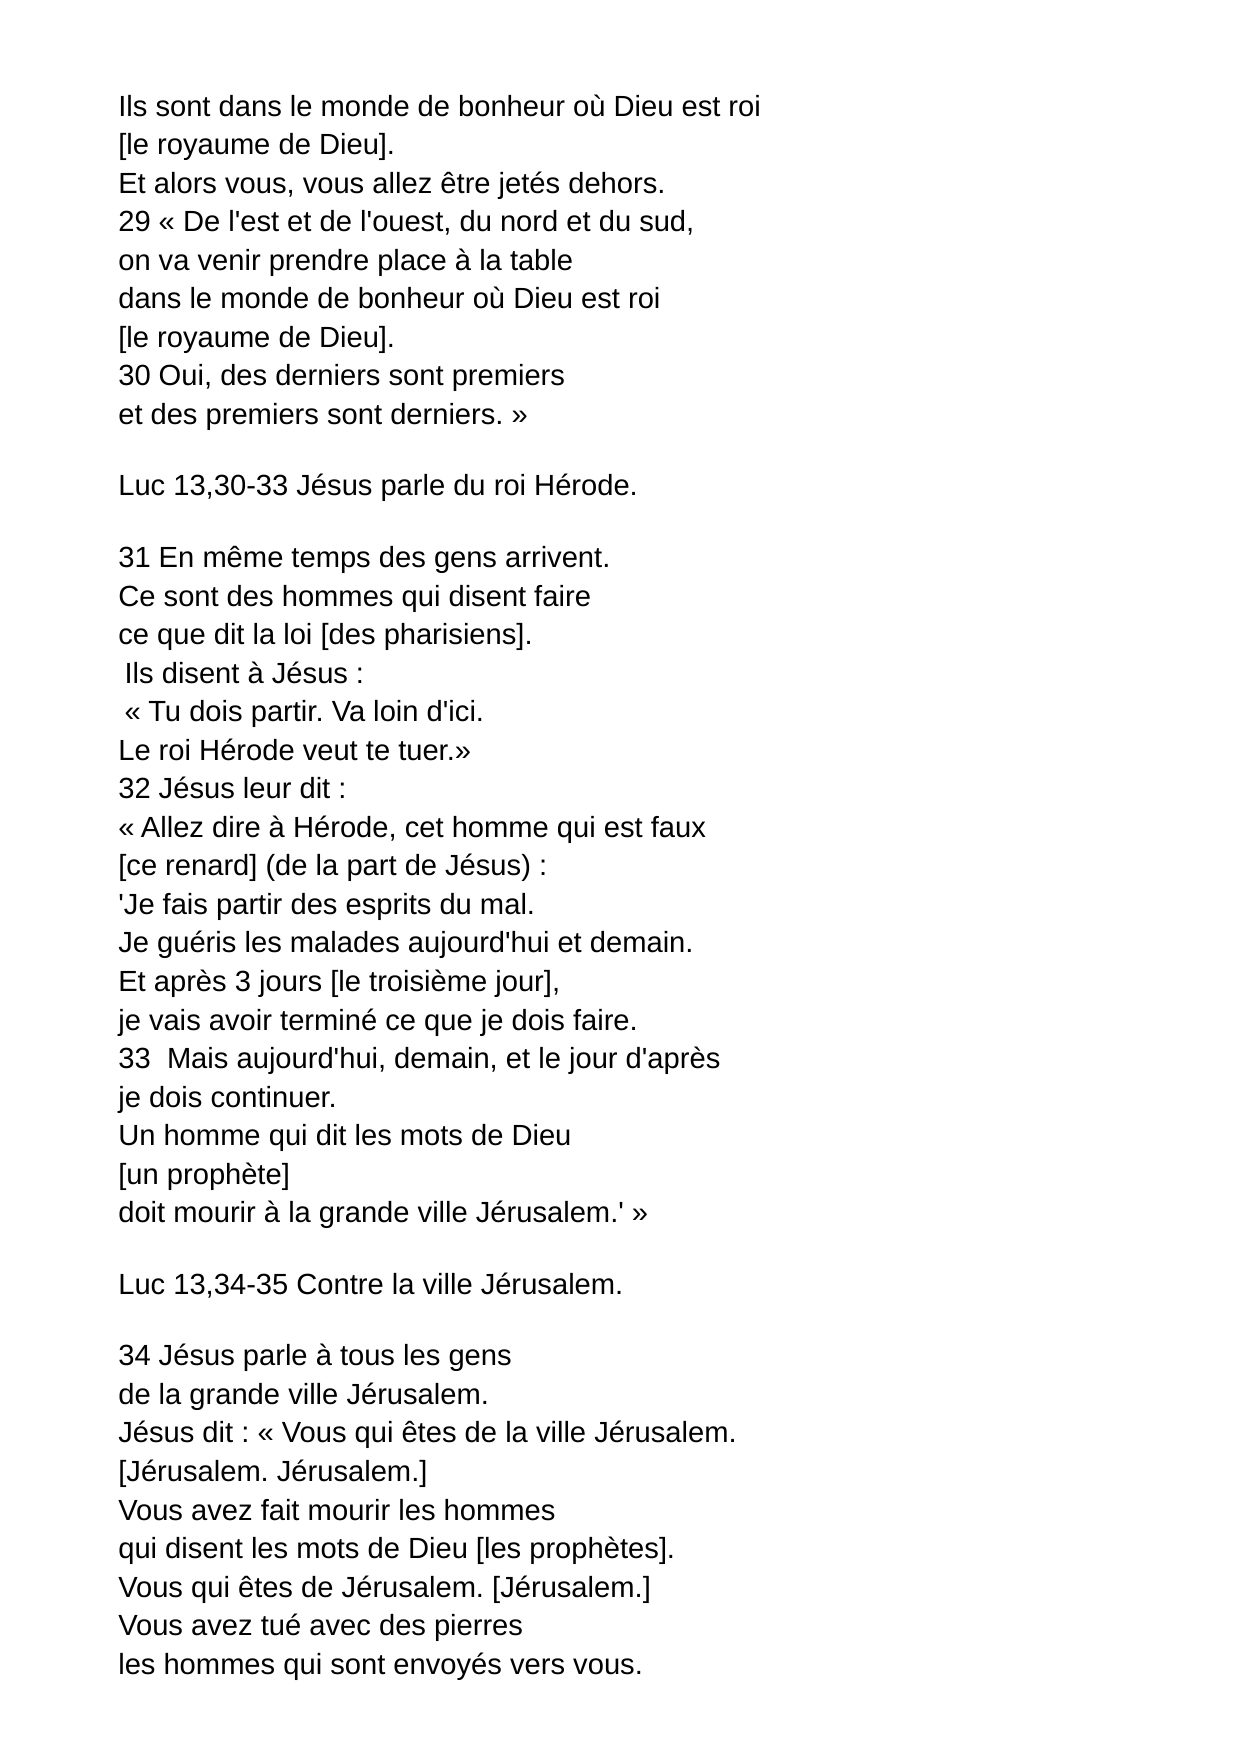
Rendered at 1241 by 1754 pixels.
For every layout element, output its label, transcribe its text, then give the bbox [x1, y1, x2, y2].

text je vais avoir terminé ce que je dois faire. [118, 1002, 1122, 1036]
text qui disent les mots de Dieu [les prophètes]. [118, 1531, 1122, 1564]
text 33 Mais aujourd'hui, demain, et le jour d'après [118, 1041, 1122, 1074]
text Vous qui êtes de Jérusalem. [Jérusalem.] [118, 1569, 1122, 1603]
text 30 Oui, des derniers sont premiers [118, 358, 1122, 392]
text de la grande ville Jérusalem. [118, 1377, 1122, 1410]
text 34 Jésus parle à tous les gens [118, 1338, 1122, 1372]
text [le royaume de Dieu]. [118, 320, 1122, 353]
text 29 « De l'est et de l'ouest, du nord et du sud, [118, 204, 1122, 238]
text dans le monde de bonheur où Dieu est roi [118, 281, 1122, 315]
text Ce sont des hommes qui disent faire [118, 578, 1122, 612]
text doit mourir à la grande ville Jérusalem.' » [118, 1195, 1122, 1229]
text Et alors vous, vous allez être jetés dehors. [118, 166, 1122, 199]
text [ce renard] (de la part de Jésus) : [118, 848, 1122, 882]
text Jésus dit : « Vous qui êtes de la ville Jérusalem. [118, 1415, 1122, 1449]
text [le royaume de Dieu]. [118, 127, 1122, 161]
text et des premiers sont derniers. » [118, 397, 1122, 430]
text on va venir prendre place à la table [118, 243, 1122, 276]
text 32 Jésus leur dit : [118, 771, 1122, 805]
text 'Je fais partir des esprits du mal. [118, 887, 1122, 920]
text les hommes qui sont envoyés vers vous. [118, 1647, 1122, 1680]
text Luc 13,34-35 Contre la ville Jérusalem. [118, 1267, 1122, 1300]
text [Jérusalem. Jérusalem.] [118, 1454, 1122, 1487]
text Je guéris les malades aujourd'hui et demain. [118, 925, 1122, 959]
text [un prophète] [118, 1157, 1122, 1190]
text ce que dit la loi [des pharisiens]. [118, 617, 1122, 651]
text « Tu dois partir. Va loin d'ici. [118, 694, 1122, 728]
text Luc 13,30-33 Jésus parle du roi Hérode. [118, 468, 1122, 502]
text Le roi Hérode veut te tuer.» [118, 733, 1122, 766]
text Vous avez fait mourir les hommes [118, 1492, 1122, 1526]
text je dois continuer. [118, 1079, 1122, 1113]
text Ils disent à Jésus : [118, 656, 1122, 689]
text Vous avez tué avec des pierres [118, 1608, 1122, 1642]
text « Allez dire à Hérode, cet homme qui est faux [118, 810, 1122, 843]
text Et après 3 jours [le troisième jour], [118, 964, 1122, 997]
text Ils sont dans le monde de bonheur où Dieu est roi [118, 88, 1122, 122]
text 31 En même temps des gens arrivent. [118, 540, 1122, 573]
text Un homme qui dit les mots de Dieu [118, 1118, 1122, 1152]
